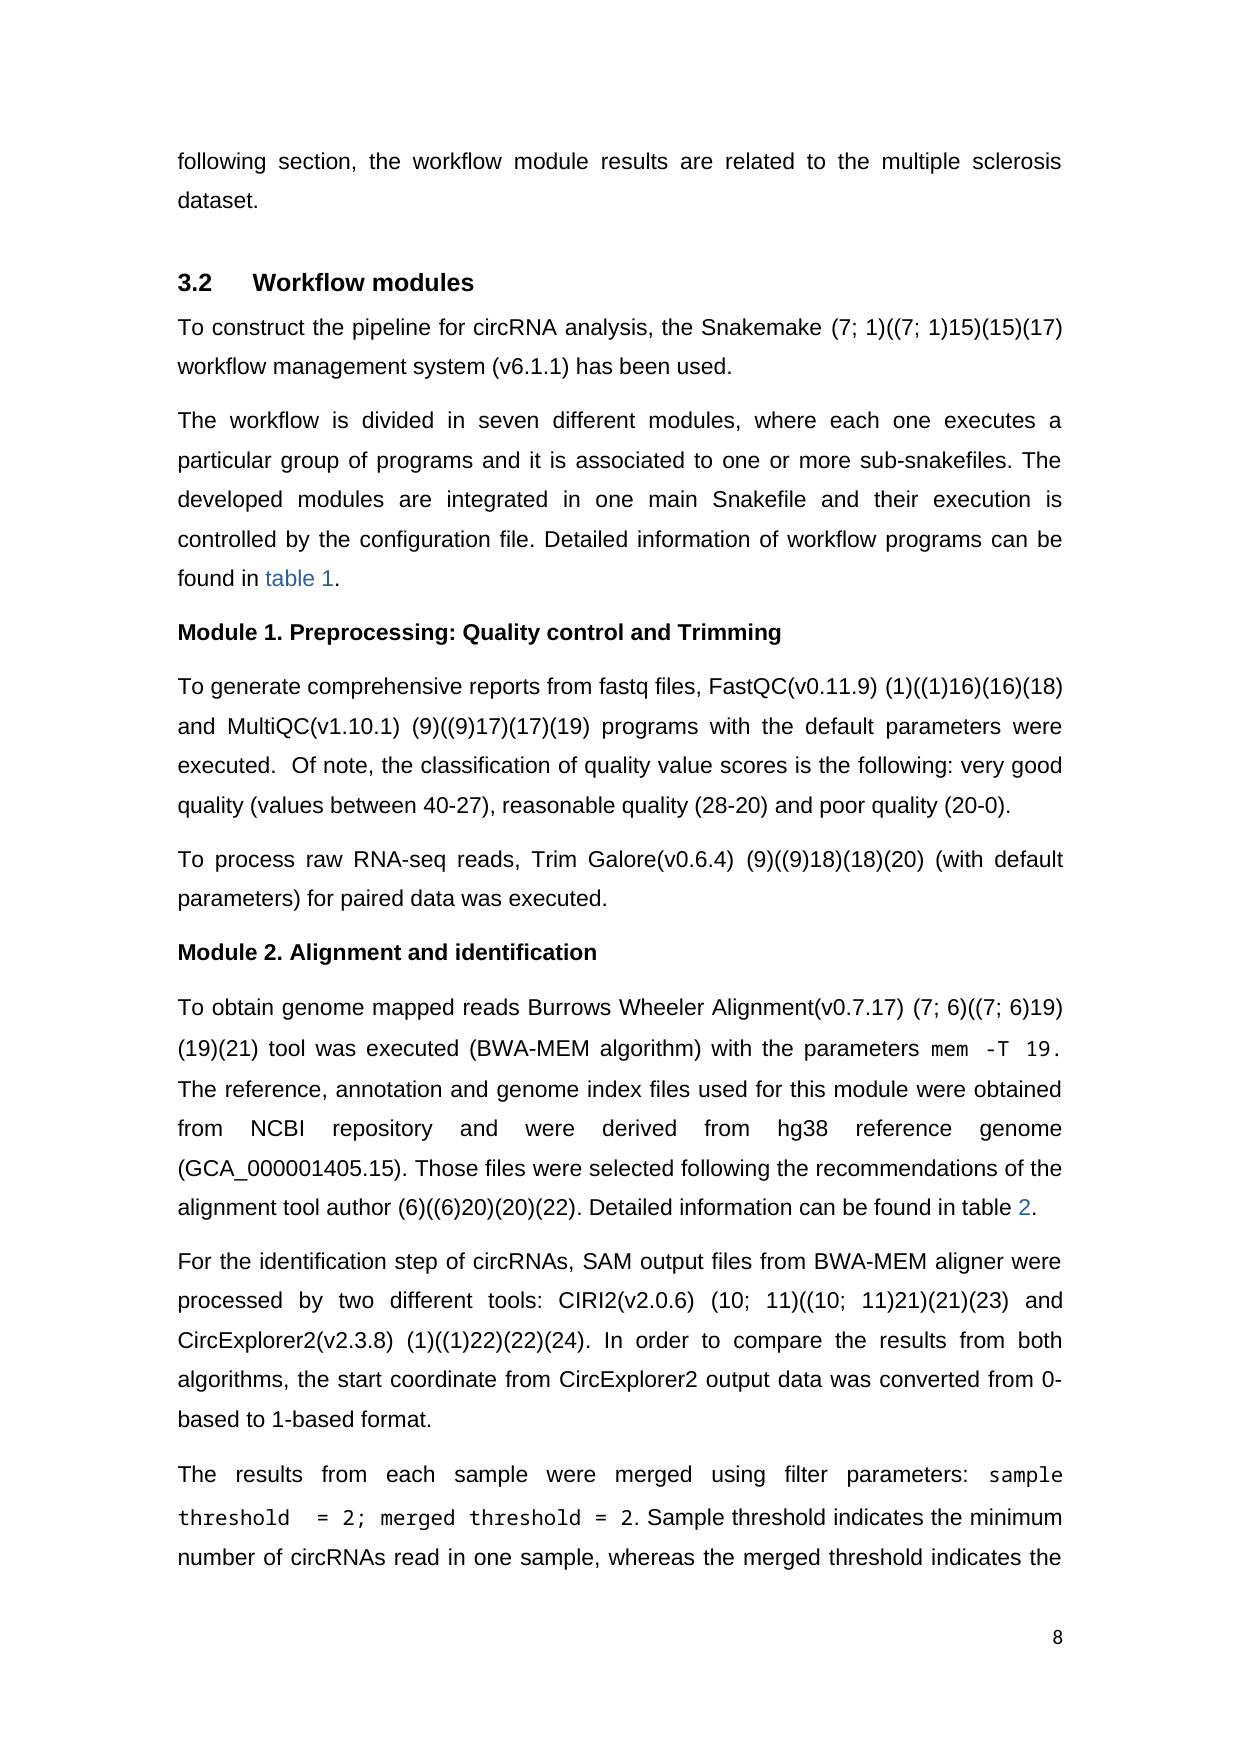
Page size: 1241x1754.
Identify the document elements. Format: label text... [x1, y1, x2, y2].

text To construct the pipeline for circRNA analysis, the Snakemake (7; 1)((7; 1)15)(15)(17) workflow management system (v6.1.1) has been used. [177, 314, 1063, 379]
text To process raw RNA-seq reads, Trim Galore(v0.6.4) (9)((9)18)(18)(20) (with default parameters) for paired data was executed. [177, 846, 1063, 912]
text following section, the workflow module results are related to the multiple sclerosis dataset. [177, 148, 1063, 213]
text The results from each sample were merged using filter parameters: sample threshold = 2; merged threshold = 2. Sample threshold indicates the minimum number of circRNAs read in one sample, whereas the merged threshold indicates the [177, 1460, 1063, 1571]
text For the identification step of circRNAs, SAM output files from BWA-MEM aligner were processed by two different tools: CIRI2(v2.0.6) (10; 11)((10; 11)21)(21)(23) and CircExplorer2(v2.3.8) (1)((1)22)(22)(24). In order to compare the results from both algorithms, the start coordinate from CircExplorer2 output data was converted from 0-based to 1-based format. [177, 1248, 1063, 1432]
text Module 2. Alignment and identification [177, 939, 1063, 966]
text To generate comprehensive reports from fastq files, FastQC(v0.11.9) (1)((1)16)(16)(18) and MultiQC(v1.10.1) (9)((9)17)(17)(19) programs with the default parameters were executed. Of note, the classification of quality value scores is the following: very good quality (values between 40-27), reasonable quality (28-20) and poor quality (20-0). [177, 673, 1063, 818]
subtitle Workflow modules [177, 268, 1063, 297]
text Module 1. Preprocessing: Quality control and Trimming [177, 619, 1063, 646]
text To obtain genome mapped reads Burrows Wheeler Alignment(v0.7.17) (7; 6)((7; 6)19)(19)(21) tool was executed (BWA-MEM algorithm) with the parameters mem -T 19. The reference, annotation and genome index files used for this module were obtained from NCBI repository and were derived from hg38 reference genome (GCA_000001405.15). Those files were selected following the recommendations of the alignment tool author (6)((6)20)(20)(22). Detailed information can be found in table 2. [177, 993, 1063, 1220]
text The workflow is divided in seven different modules, where each one executes a particular group of programs and it is associated to one or more sub-snakefiles. The developed modules are integrated in one main Snakefile and their execution is controlled by the configuration file. Detailed information of workflow programs can be found in table 1. [177, 407, 1063, 592]
